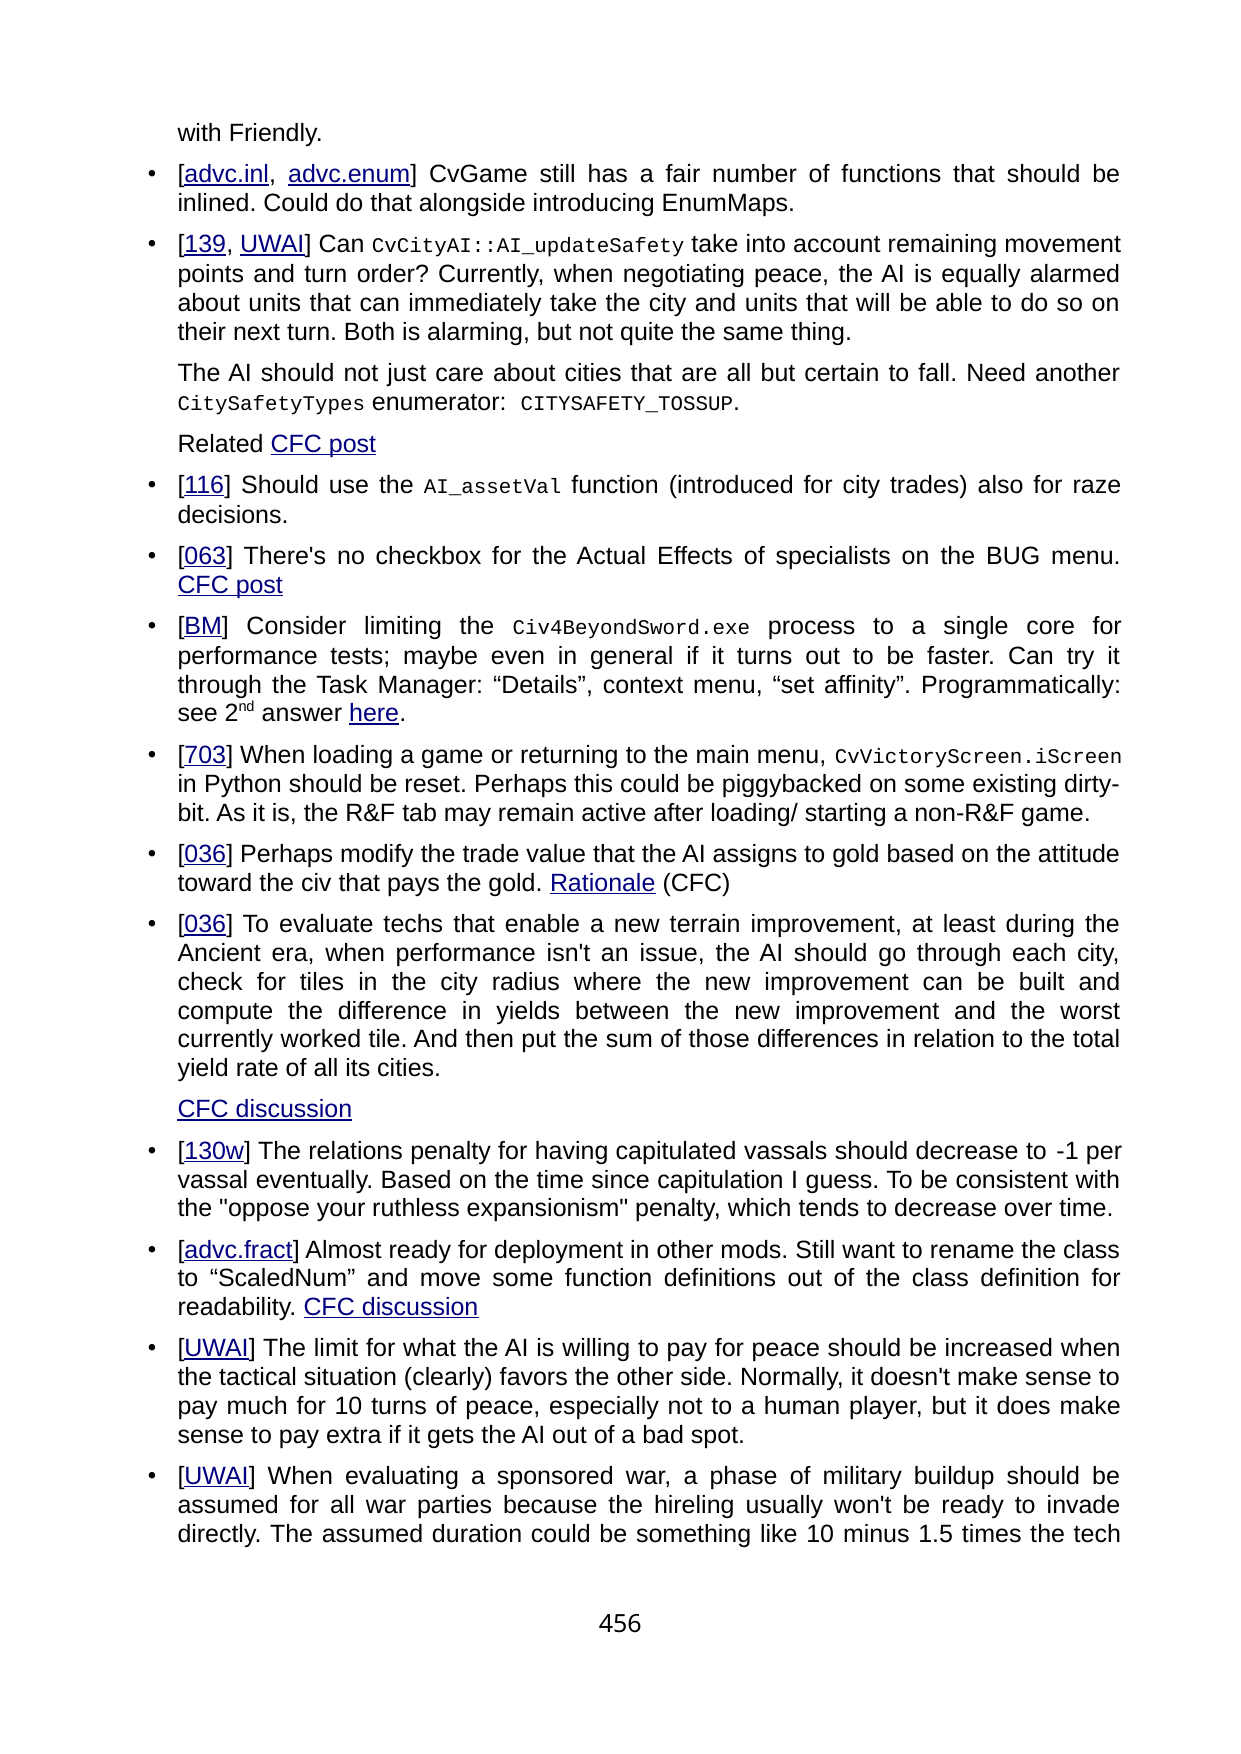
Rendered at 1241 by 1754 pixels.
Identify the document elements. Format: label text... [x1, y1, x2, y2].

list [BM] Consider limiting the Civ4BeyondSword.exe process to a single core for performance tests; maybe even in general if it turns out to be faster. Can try it through the Task Manager: “Details”, context menu, “set affinity”. Programmatically: see 2nd answer here. [148, 611, 1122, 727]
list [116] Should use the AI_assetVal function (introduced for city trades) also for raze decisions. [148, 470, 1122, 528]
list [063] There's no checkbox for the Actual Effects of specialists on the BUG menu. CFC post [148, 541, 1122, 599]
list [130w] The relations penalty for having capitulated vassals should decrease to ‑1 per vassal eventually. Based on the time since capitulation I guess. To be consistent with the "oppose your ruthless expansionism" penalty, which tends to decrease over time. [148, 1136, 1122, 1222]
list [UWAI] The limit for what the AI is willing to pay for peace should be increased when the tactical situation (clearly) favors the other side. Normally, it doesn't make sense to pay much for 10 turns of peace, especially not to a human player, but it does make sense to pay extra if it gets the AI out of a bad spot. [148, 1333, 1122, 1448]
list with Friendly. [148, 118, 1122, 147]
list [703] When loading a game or returning to the main menu, CvVictoryScreen.iScreen in Python should be reset. Perhaps this could be piggybacked on some existing dirty-bit. As it is, the R&F tab may remain active after loading/ starting a non-R&F game. [148, 739, 1122, 827]
list CFC discussion [148, 1094, 1122, 1123]
list Related CFC post [148, 429, 1122, 458]
list [UWAI] When evaluating a sponsored war, a phase of military buildup should be assumed for all war parties because the hireling usually won't be ready to invade directly. The assumed duration could be something like 10 minus 1.5 times the tech [148, 1461, 1122, 1547]
list [advc.inl, advc.enum] CvGame still has a fair number of functions that should be inlined. Could do that alongside introducing EnumMaps. [148, 159, 1122, 217]
list The AI should not just care about cities that are all but certain to fall. Need another CitySafetyTypes enumerator: CITYSAFETY_TOSSUP. [148, 358, 1122, 416]
list [036] Perhaps modify the trade value that the AI assigns to gold based on the attitude toward the civ that pays the gold. Rationale (CFC) [148, 839, 1122, 897]
list [036] To evaluate techs that enable a new terrain improvement, at least during the Ancient era, when performance isn't an issue, the AI should go through each city, check for tiles in the city radius where the new improvement can be built and compute the difference in yields between the new improvement and the worst currently worked tile. And then put the sum of those differences in relation to the total yield rate of all its cities. [148, 909, 1122, 1082]
list [139, UWAI] Can CvCityAI::AI_updateSafety take into account remaining movement points and turn order? Currently, when negotiating peace, the AI is equally alarmed about units that can immediately take the city and units that will be able to do so on their next turn. Both is alarming, but not quite the same thing. [148, 229, 1122, 345]
list [advc.fract] Almost ready for deployment in other mods. Still want to rename the class to “ScaledNum” and move some function definitions out of the class definition for readability. CFC discussion [148, 1234, 1122, 1321]
